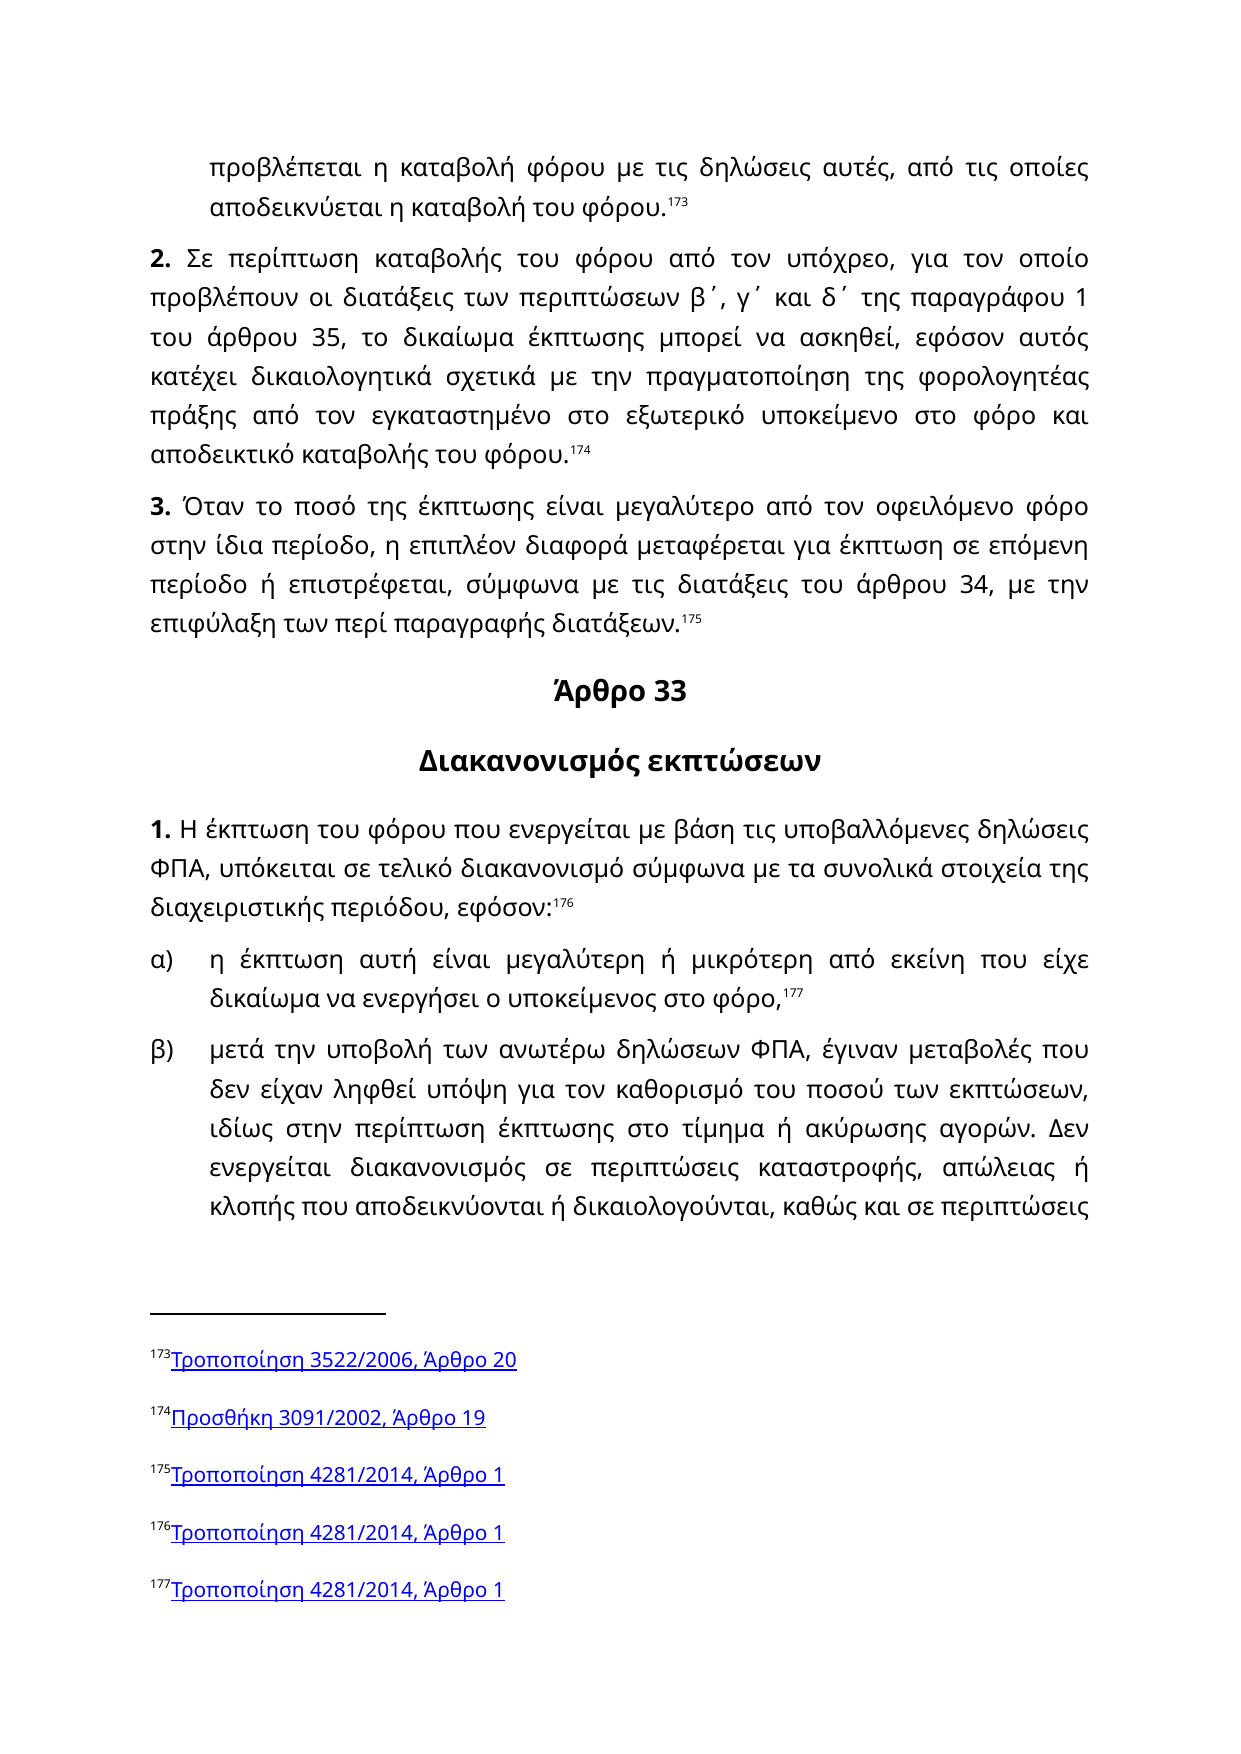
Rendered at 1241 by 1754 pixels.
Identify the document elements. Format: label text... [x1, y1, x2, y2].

text 1. Η έκπτωση του φόρου που ενεργείται με βάση τις υποβαλλόμενες δηλώσεις ΦΠΑ, υπόκειται σε τελικό διακανονισμό σύμφωνα με τα συνολικά στοιχεία της διαχειριστικής περιόδου, εφόσον: [150, 811, 1090, 924]
text 3. Όταν το ποσό της έκπτωσης είναι μεγαλύτερο από τον οφειλόμενο φόρο στην ίδια περίοδο, η επιπλέον διαφορά μεταφέρεται για έκπτωση σε επόμενη περίοδο ή επιστρέφεται, σύμφωνα με τις διατάξεις του άρθρου 34, με την επιφύλαξη των περί παραγραφής διατάξεων. [150, 488, 1090, 640]
list προβλέπεται η καταβολή φόρου με τις δηλώσεις αυτές, από τις οποίες αποδεικνύεται η καταβολή του φόρου. [150, 150, 1090, 223]
text Τροποποίηση 3522/2006, Άρθρο 20 [150, 1345, 1090, 1373]
text Τροποποίηση 4281/2014, Άρθρο 1 [150, 1576, 1090, 1604]
list β) μετά την υποβολή των ανωτέρω δηλώσεων ΦΠΑ, έγιναν μεταβολές που δεν είχαν ληφθεί υπόψη για τον καθορισμό του ποσού των εκπτώσεων, ιδίως στην περίπτωση έκπτωσης στο τίμημα ή ακύρωσης αγορών. Δεν ενεργείται διακανονισμός σε περιπτώσεις καταστροφής, απώλειας ή κλοπής που αποδεικνύονται ή δικαιολογούνται, καθώς και σε περιπτώσεις [150, 1032, 1090, 1223]
text 2. Σε περίπτωση καταβολής του φόρου από τον υπόχρεο, για τον οποίο προβλέπουν οι διατάξεις των περιπτώσεων β΄, γ΄ και δ΄ της παραγράφου 1 του άρθρου 35, το δικαίωμα έκπτωσης μπορεί να ασκηθεί, εφόσον αυτός κατέχει δικαιολογητικά σχετικά με την πραγματοποίηση της φορολογητέας πράξης από τον εγκαταστημένο στο εξωτερικό υποκείμενο στο φόρο και αποδεικτικό καταβολής του φόρου. [150, 241, 1090, 471]
text Τροποποίηση 4281/2014, Άρθρο 1 [150, 1518, 1090, 1546]
list α) η έκπτωση αυτή είναι μεγαλύτερη ή μικρότερη από εκείνη που είχε δικαίωμα να ενεργήσει ο υποκείμενος στο φόρο, [150, 941, 1090, 1014]
text Προσθήκη 3091/2002, Άρθρο 19 [150, 1403, 1090, 1431]
text Τροποποίηση 4281/2014, Άρθρο 1 [150, 1460, 1090, 1489]
subtitle Άρθρο 33 [150, 670, 1090, 710]
subtitle Διακανονισμός εκπτώσεων [150, 741, 1090, 780]
